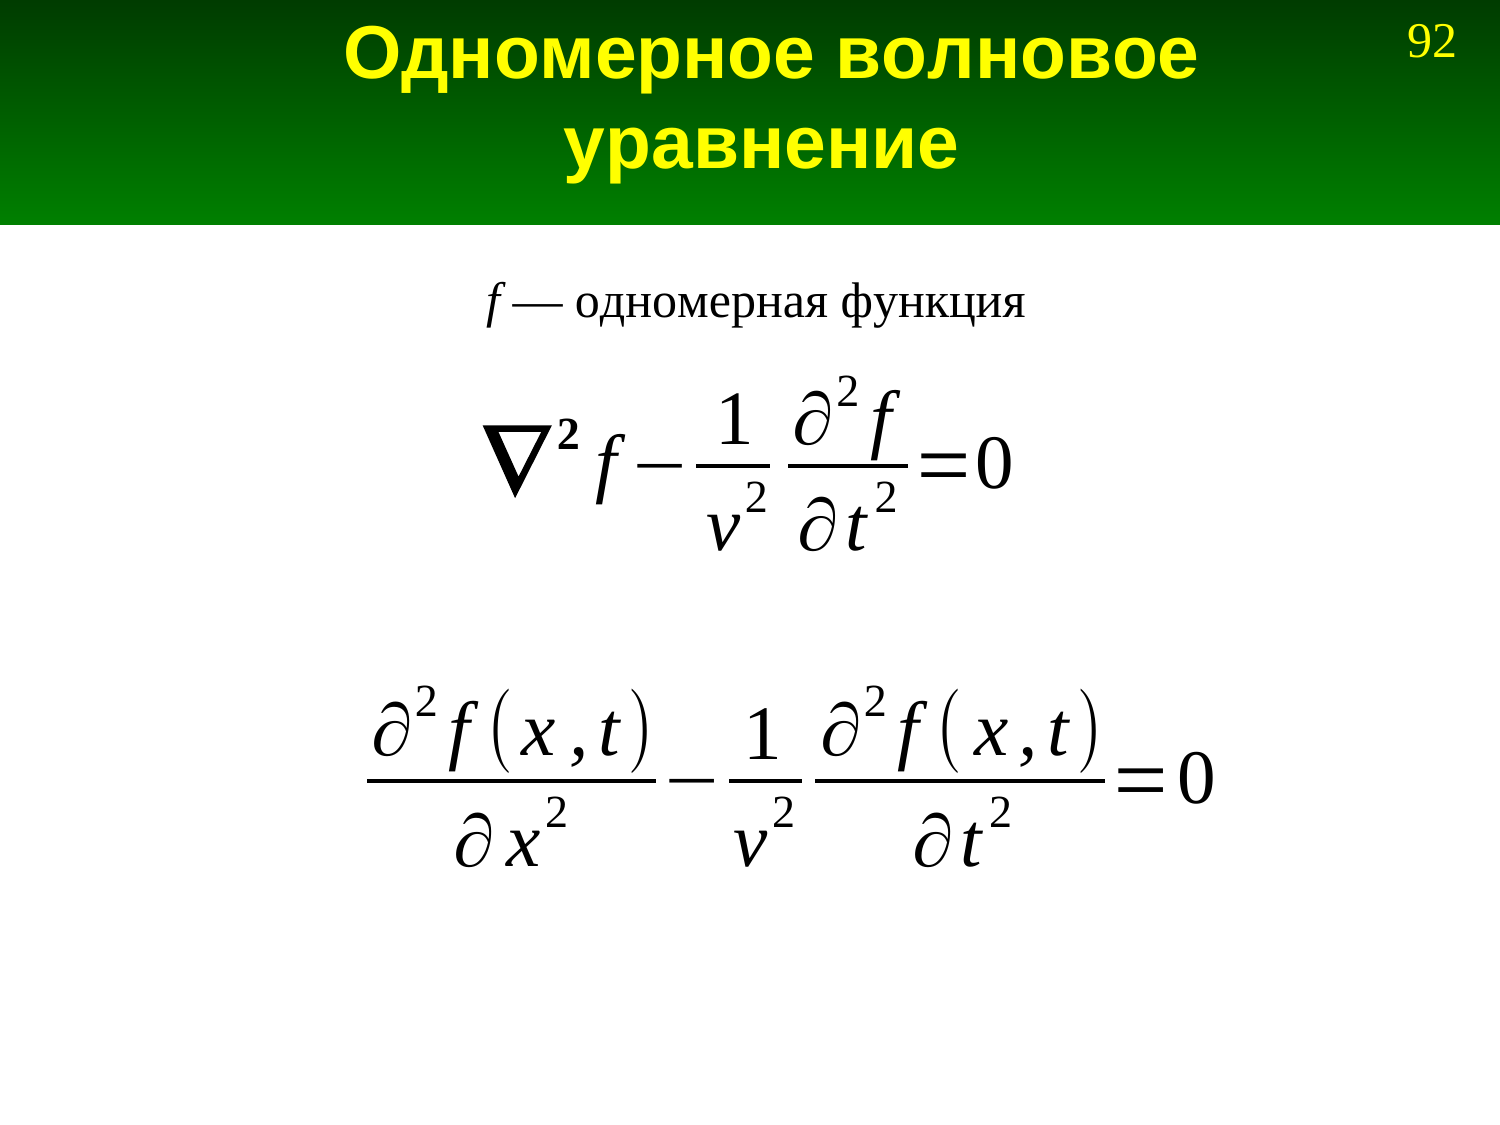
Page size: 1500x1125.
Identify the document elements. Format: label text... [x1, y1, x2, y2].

chart [460, 363, 1036, 567]
chart [342, 673, 1236, 883]
text_box f — одномерная функция [471, 259, 1041, 335]
title Одномерное волновое уравнение [123, 0, 1399, 192]
